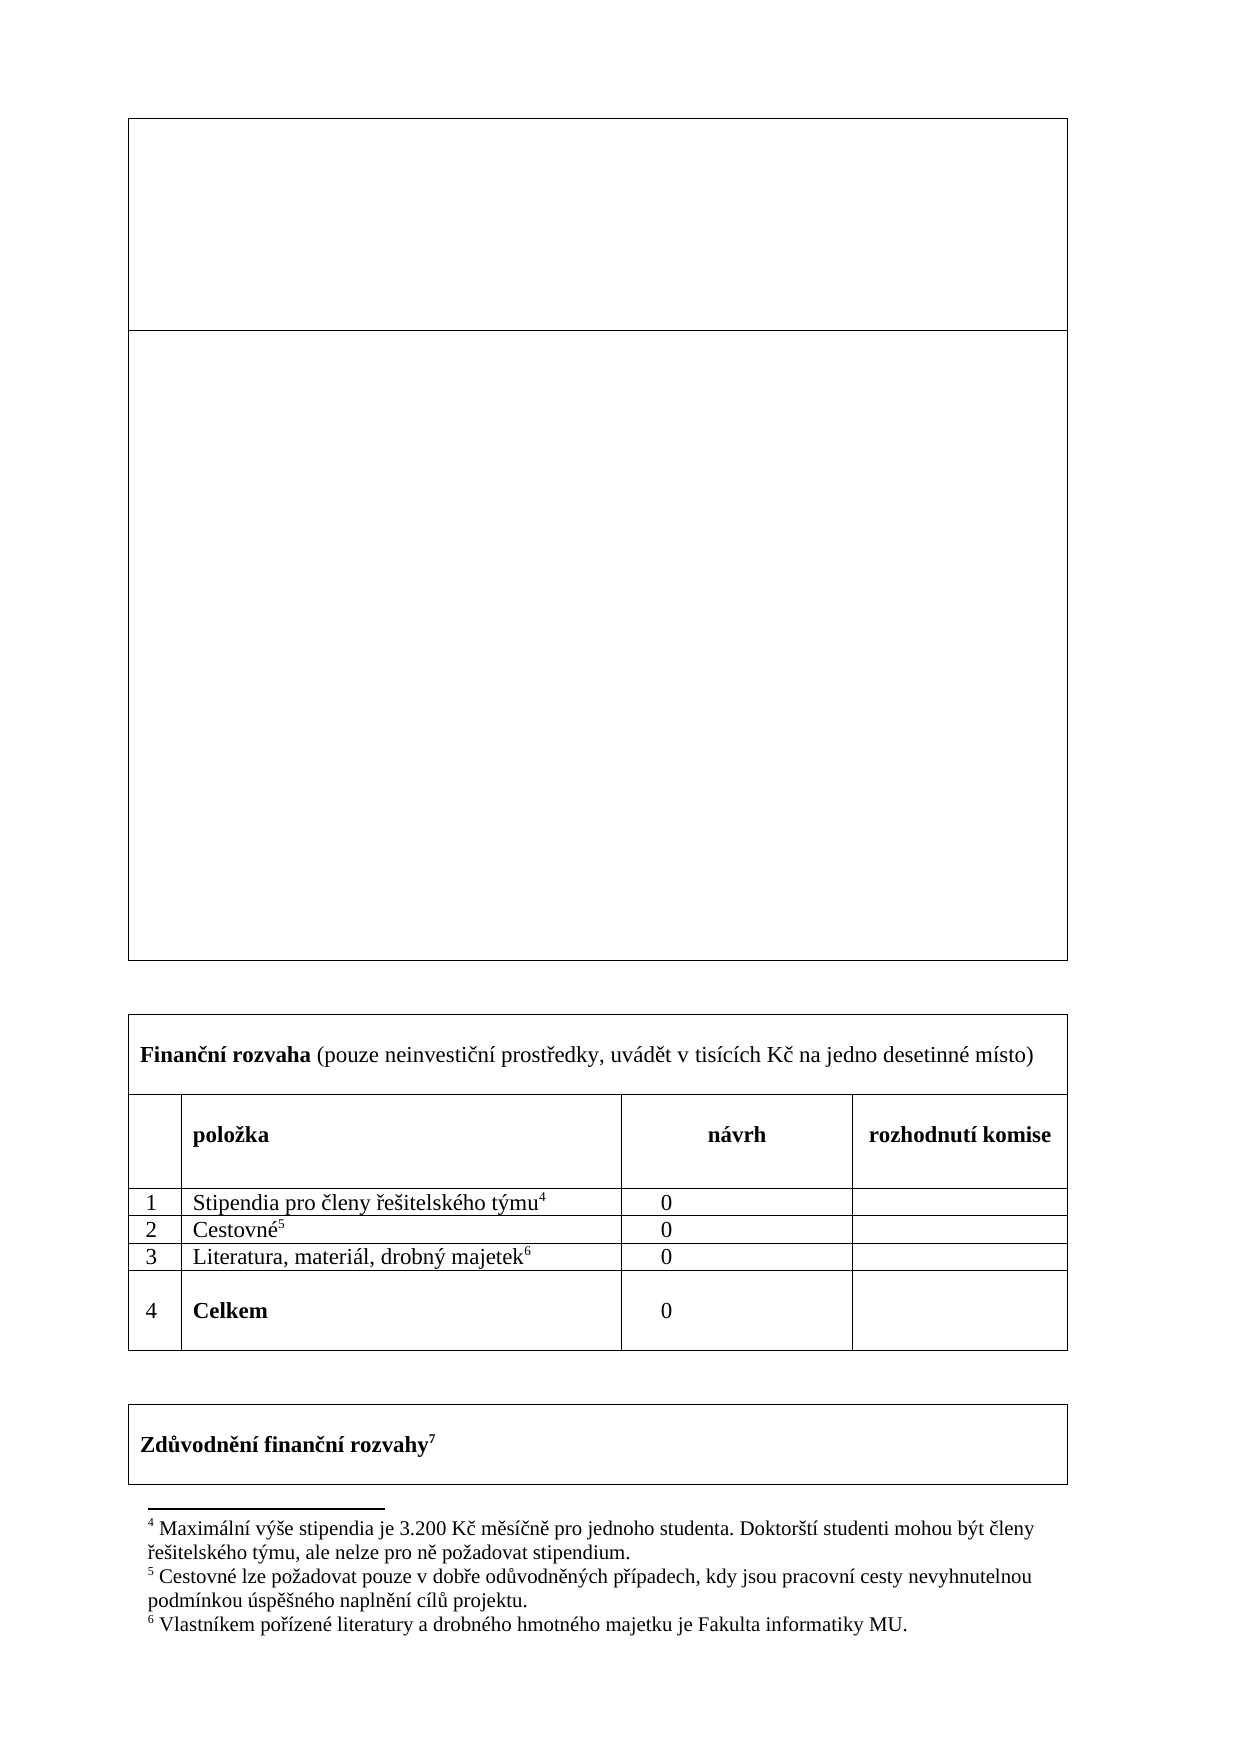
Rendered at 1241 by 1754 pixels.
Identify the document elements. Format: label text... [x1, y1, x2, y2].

table_cell [853, 1271, 1067, 1350]
table_cell 4 [129, 1271, 181, 1350]
table_cell 2 [129, 1216, 181, 1242]
table_cell 3 [129, 1244, 181, 1270]
table_cell 0 [622, 1189, 852, 1215]
table_cell [129, 331, 1067, 960]
table_cell 0 [622, 1216, 852, 1242]
table_cell rozhodnutí komise [853, 1095, 1067, 1188]
table_cell Cestovné [182, 1216, 621, 1242]
table_cell [129, 119, 1067, 330]
table_cell návrh [622, 1095, 852, 1188]
table_cell 1 [129, 1189, 181, 1215]
table_cell [853, 1189, 1067, 1215]
table_cell Stipendia pro členy řešitelského týmu [182, 1189, 621, 1215]
table_header Finanční rozvaha (pouze neinvestiční prostředky, uvádět v tisících Kč na jedno desetinné místo) [129, 1015, 1067, 1093]
table_cell [853, 1244, 1067, 1270]
table_cell 0 [622, 1244, 852, 1270]
table_cell 0 [622, 1271, 852, 1350]
table_cell položka [182, 1095, 621, 1188]
table_header Zdůvodnění finanční rozvahy [129, 1405, 1067, 1484]
table_cell Literatura, materiál, drobný majetek [182, 1244, 621, 1270]
table_cell [853, 1216, 1067, 1242]
table_cell Celkem [182, 1271, 621, 1350]
table_cell [129, 1095, 181, 1188]
